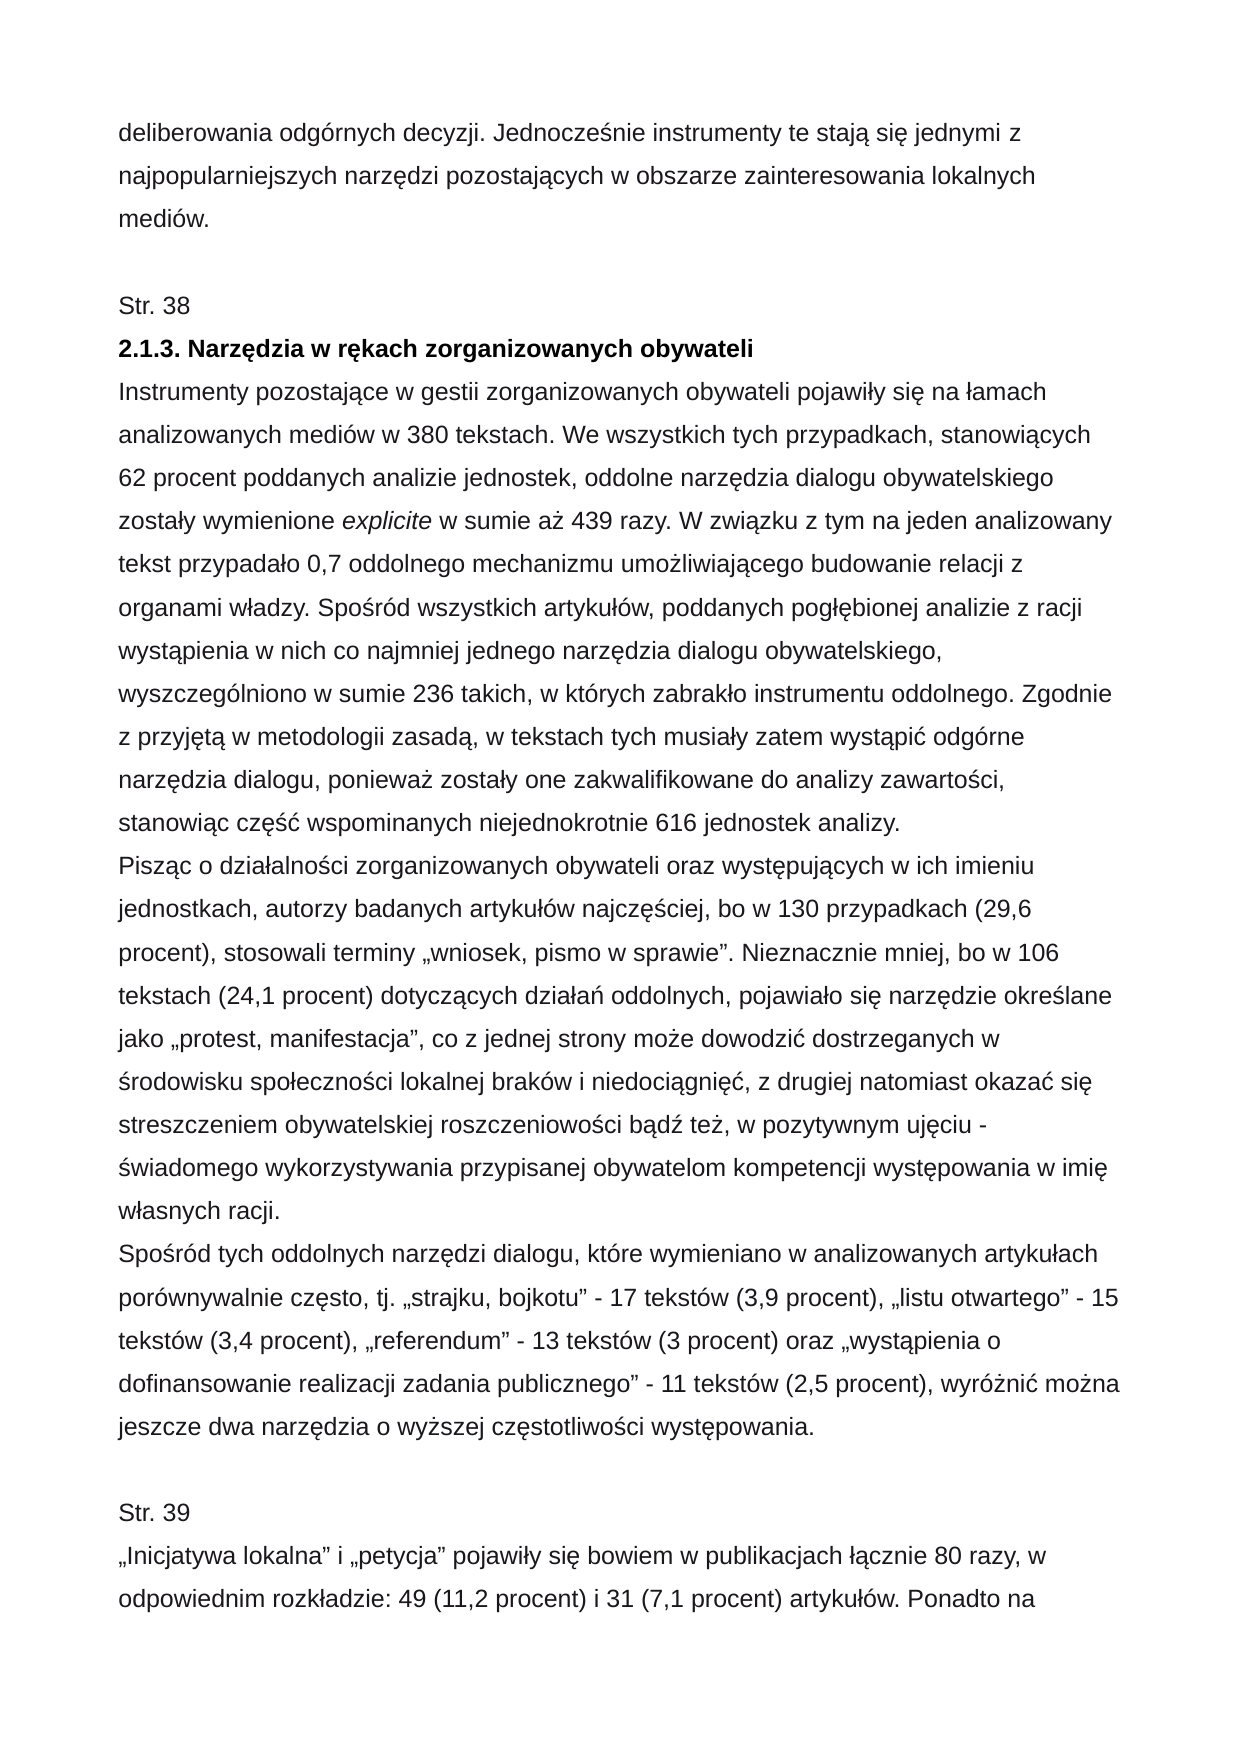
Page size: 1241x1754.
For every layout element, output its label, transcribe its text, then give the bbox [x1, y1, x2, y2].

text deliberowania odgórnych decyzji. Jednocześnie instrumenty te stają się jednymi z najpopularniejszych narzędzi pozostających w obszarze zainteresowania lokalnych mediów. [118, 118, 1122, 233]
text Str. 38 [118, 291, 1122, 319]
text Spośród tych oddolnych narzędzi dialogu, które wymieniano w analizowanych artykułach porównywalnie często, tj. „strajku, bojkotu” - 17 tekstów (3,9 procent), „listu otwartego” - 15 tekstów (3,4 procent), „referendum” - 13 tekstów (3 procent) oraz „wystąpienia o dofinansowanie realizacji zadania publicznego” - 11 tekstów (2,5 procent), wyróżnić można jeszcze dwa narzędzia o wyższej częstotliwości występowania. [118, 1239, 1122, 1441]
text Instrumenty pozostające w gestii zorganizowanych obywateli pojawiły się na łamach analizowanych mediów w 380 tekstach. We wszystkich tych przypadkach, stanowiących 62 procent poddanych analizie jednostek, oddolne narzędzia dialogu obywatelskiego zostały wymienione explicite w sumie aż 439 razy. W związku z tym na jeden analizowany tekst przypadało 0,7 oddolnego mechanizmu umożliwiającego budowanie relacji z organami władzy. Spośród wszystkich artykułów, poddanych pogłębionej analizie z racji wystąpienia w nich co najmniej jednego narzędzia dialogu obywatelskiego, wyszczególniono w sumie 236 takich, w których zabrakło instrumentu oddolnego. Zgodnie z przyjętą w metodologii zasadą, w tekstach tych musiały zatem wystąpić odgórne narzędzia dialogu, ponieważ zostały one zakwalifikowane do analizy zawartości, stanowiąc część wspominanych niejednokrotnie 616 jednostek analizy. [118, 377, 1122, 837]
text Pisząc o działalności zorganizowanych obywateli oraz występujących w ich imieniu jednostkach, autorzy badanych artykułów najczęściej, bo w 130 przypadkach (29,6 procent), stosowali terminy „wniosek, pismo w sprawie”. Nieznacznie mniej, bo w 106 tekstach (24,1 procent) dotyczących działań oddolnych, pojawiało się narzędzie określane jako „protest, manifestacja”, co z jednej strony może dowodzić dostrzeganych w środowisku społeczności lokalnej braków i niedociągnięć, z drugiej natomiast okazać się streszczeniem obywatelskiej roszczeniowości bądź też, w pozytywnym ujęciu - świadomego wykorzystywania przypisanej obywatelom kompetencji występowania w imię własnych racji. [118, 851, 1122, 1225]
text Str. 39 [118, 1498, 1122, 1527]
text „Inicjatywa lokalna” i „petycja” pojawiły się bowiem w publikacjach łącznie 80 razy, w odpowiednim rozkładzie: 49 (11,2 procent) i 31 (7,1 procent) artykułów. Ponadto na [118, 1541, 1122, 1613]
subtitle 2.1.3. Narzędzia w rękach zorganizowanych obywateli [118, 334, 1122, 362]
